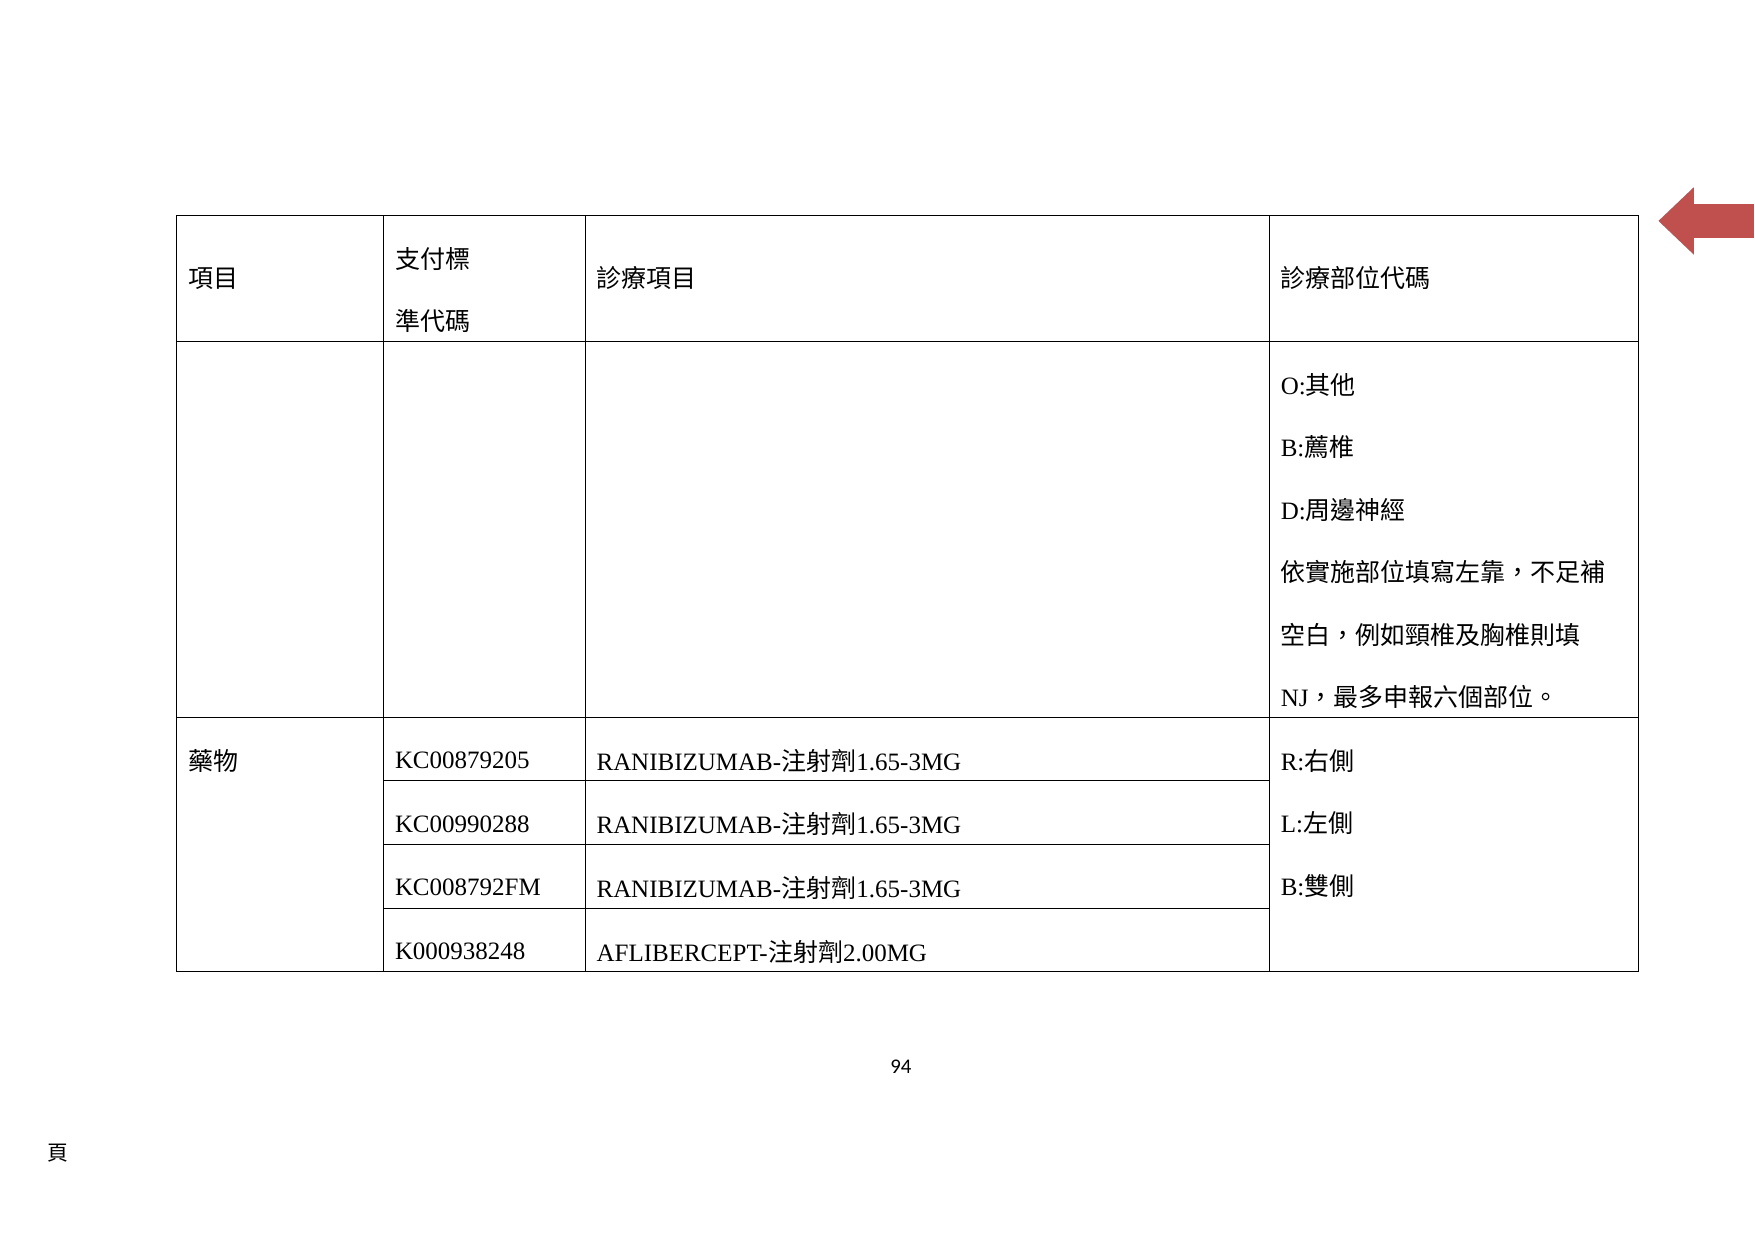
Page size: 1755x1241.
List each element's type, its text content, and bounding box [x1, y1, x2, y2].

table_cell O:其他 B:薦椎 D:周邊神經 依實施部位填寫左靠，不足補空白，例如頸椎及胸椎則填NJ，最多申報六個部位。 [1270, 342, 1638, 717]
table_cell RANIBIZUMAB-注射劑1.65-3MG [586, 845, 1269, 907]
table_cell KC00879205 [384, 718, 585, 780]
table_cell 藥物 [177, 718, 383, 971]
table_header 項目 [177, 216, 383, 341]
table_cell RANIBIZUMAB-注射劑1.65-3MG [586, 781, 1269, 844]
table_cell [384, 342, 585, 717]
table_cell [177, 342, 383, 717]
table_header 診療項目 [586, 216, 1269, 341]
table_cell KC008792FM [384, 845, 585, 907]
table_cell KC00990288 [384, 781, 585, 844]
table_cell R:右側 L:左側 B:雙側 [1270, 718, 1638, 971]
table_cell AFLIBERCEPT-注射劑2.00MG [586, 909, 1269, 971]
table_header 診療部位代碼 [1270, 216, 1638, 341]
table_cell K000938248 [384, 909, 585, 971]
table_header 支付標 準代碼 [384, 216, 585, 341]
table_cell RANIBIZUMAB-注射劑1.65-3MG [586, 718, 1269, 780]
table_cell [586, 342, 1269, 717]
